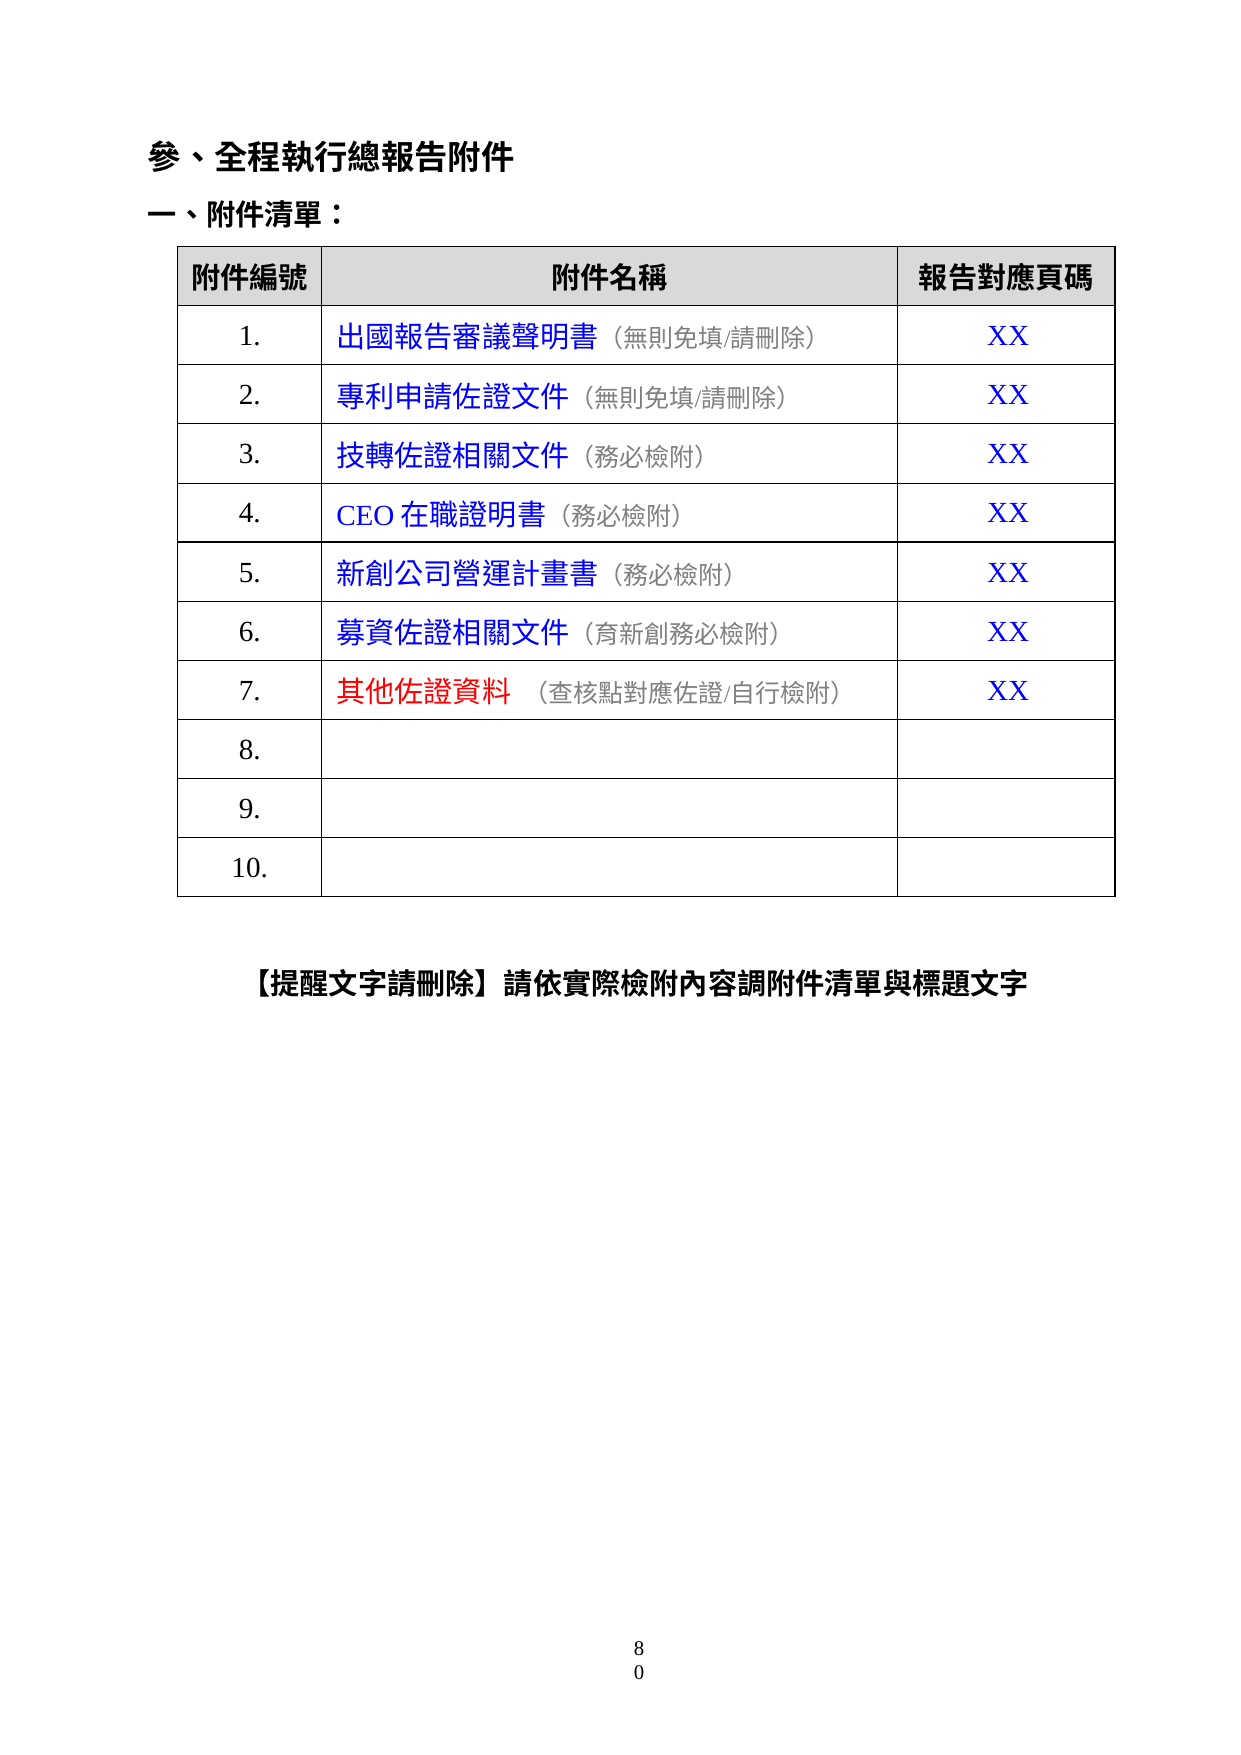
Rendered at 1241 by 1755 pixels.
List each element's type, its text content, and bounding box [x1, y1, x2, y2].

table_cell 5. [178, 543, 321, 601]
table_cell 募資佐證相關文件（育新創務必檢附） [322, 602, 897, 659]
text 【提醒文字請刪除】請依實際檢附內容調附件清單與標題文字 [148, 960, 1122, 1002]
table_cell 出國報告審議聲明書（無則免填/請刪除） [322, 306, 897, 364]
table_cell XX [898, 602, 1114, 659]
table_cell [898, 720, 1114, 778]
table_cell [898, 838, 1114, 896]
table_cell 1. [178, 306, 321, 364]
table_cell 10. [178, 838, 321, 896]
table_cell XX [898, 306, 1114, 364]
table_cell 新創公司營運計畫書（務必檢附） [322, 543, 897, 601]
table_cell 6. [178, 602, 321, 659]
table_cell 3. [178, 424, 321, 482]
table_cell 9. [178, 779, 321, 837]
text 一、附件清單： [148, 191, 1122, 234]
table_cell XX [898, 365, 1114, 423]
table_cell 技轉佐證相關文件（務必檢附） [322, 424, 897, 482]
table_cell 其他佐證資料 （查核點對應佐證/自行檢附） [322, 661, 897, 719]
table_cell [898, 779, 1114, 837]
text 參、全程執行總報告附件 [148, 131, 1122, 179]
table_cell CEO在職證明書（務必檢附） [322, 484, 897, 541]
table_cell 8. [178, 720, 321, 778]
table_cell XX [898, 543, 1114, 601]
table_cell 專利申請佐證文件（無則免填/請刪除） [322, 365, 897, 423]
table_cell [322, 779, 897, 837]
table_cell [322, 838, 897, 896]
table_cell 4. [178, 484, 321, 541]
table_cell [322, 720, 897, 778]
table_cell 2. [178, 365, 321, 423]
table_header 附件名稱 [322, 247, 897, 305]
table_cell XX [898, 424, 1114, 482]
table_cell XX [898, 661, 1114, 719]
table_cell XX [898, 484, 1114, 541]
table_header 附件編號 [178, 247, 321, 305]
table_header 報告對應頁碼 [898, 247, 1114, 305]
table_cell 7. [178, 661, 321, 719]
